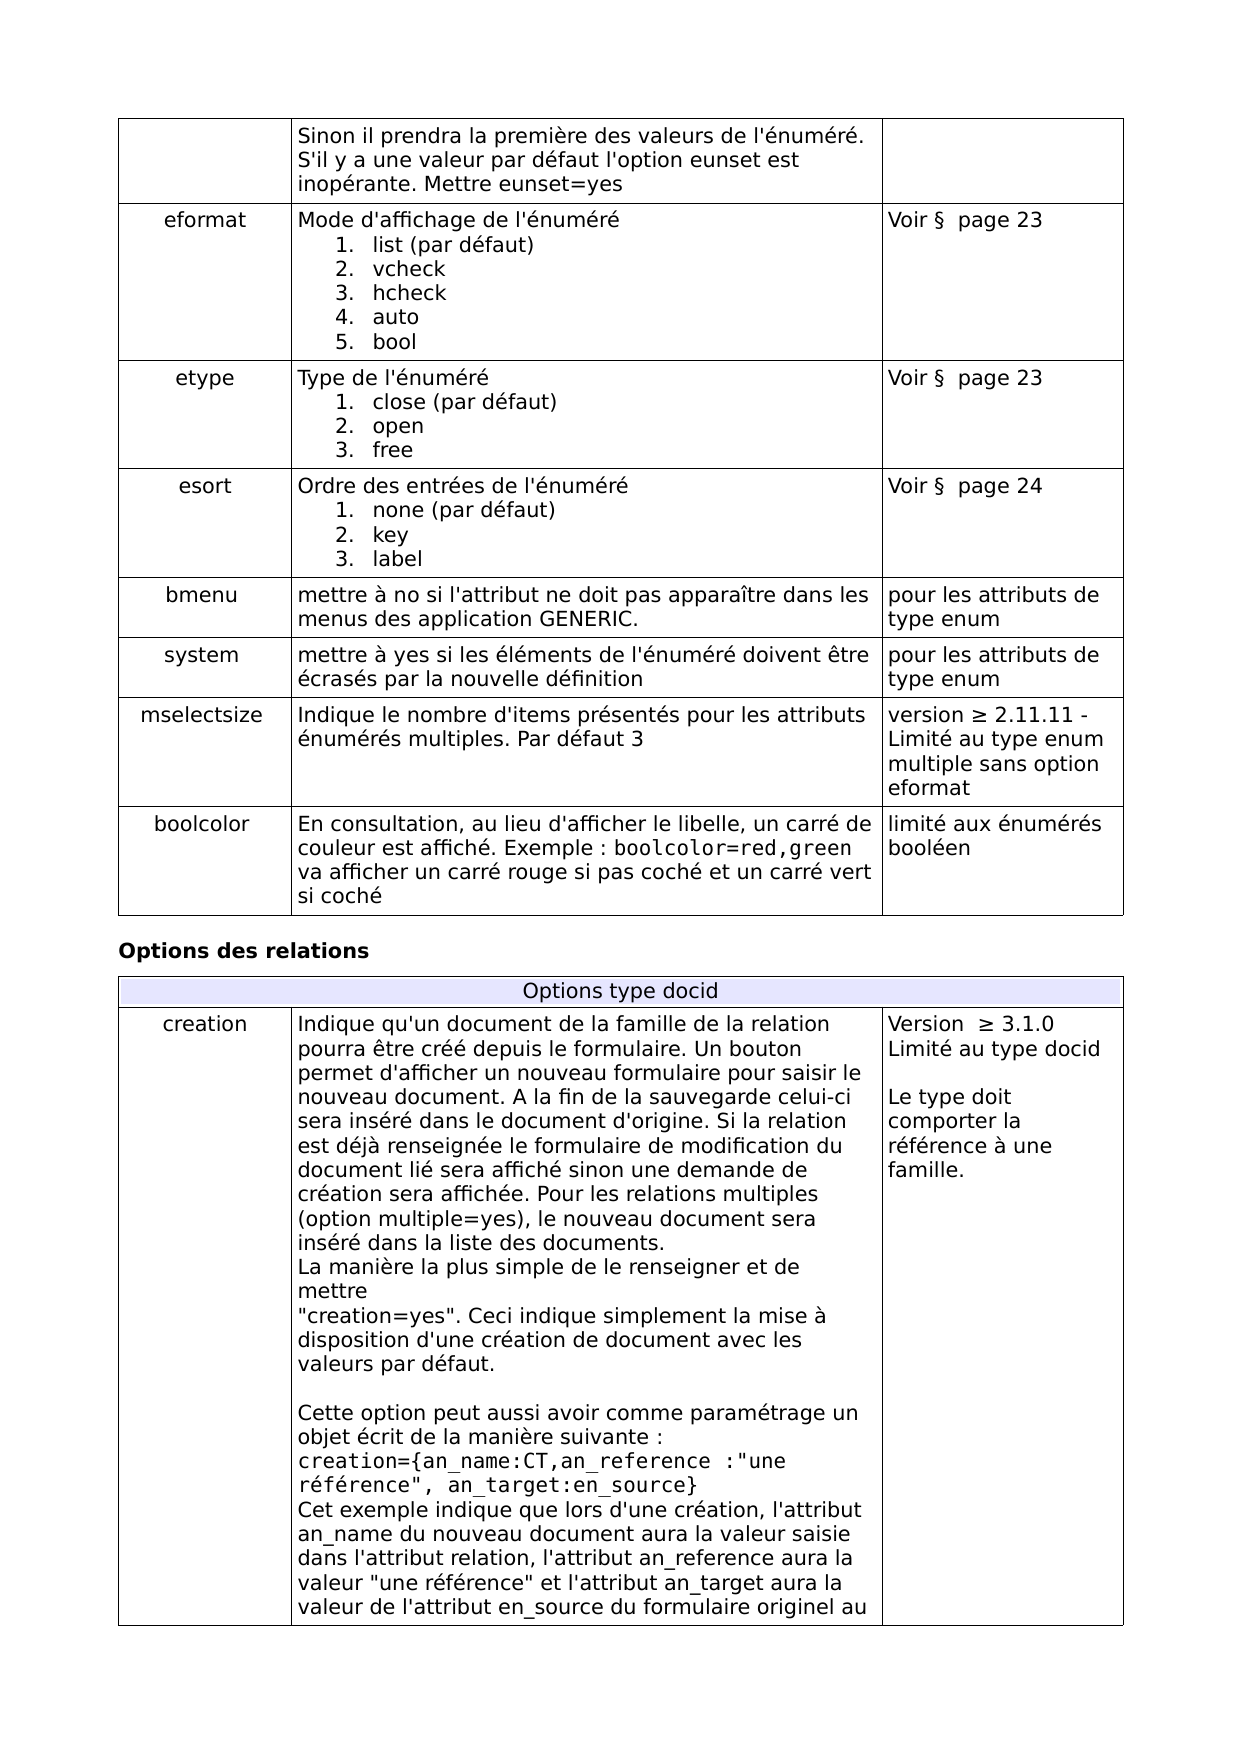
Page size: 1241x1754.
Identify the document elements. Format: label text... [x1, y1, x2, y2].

table_cell mettre à no si l'attribut ne doit pas apparaître dans les menus des application GENERIC. [292, 578, 882, 637]
table_cell Version ≥ 3.1.0 Limité au type docid Le type doit comporter la référence à une famille. [883, 1008, 1123, 1625]
table_cell limité aux énumérés booléen [883, 807, 1123, 914]
table_cell En consultation, au lieu d'afficher le libelle, un carré de couleur est affiché. Exemple : boolcolor=red,green va afficher un carré rouge si pas coché et un carré vert si coché [292, 807, 882, 914]
table_cell Indique qu'un document de la famille de la relation pourra être créé depuis le formulaire. Un bouton permet d'afficher un nouveau formulaire pour saisir le nouveau document. A la fin de la sauvegarde celui-ci sera inséré dans le document d'origine. Si la relation est déjà renseignée le formulaire de modification du document lié sera affiché sinon une demande de création sera affichée. Pour les relations multiples (option multiple=yes), le nouveau document sera inséré dans la liste des documents. La manière la plus simple de le renseigner et de mettre "creation=yes". Ceci indique simplement la mise à disposition d'une création de document avec les valeurs par défaut. Cette option peut aussi avoir comme paramétrage un objet écrit de la manière suivante : creation={an_name:CT,an_reference :"une référence", an_target:en_source} Cet exemple indique que lors d'une création, l'attribut an_name du nouveau document aura la valeur saisie dans l'attribut relation, l'attribut an_reference aura la valeur "une référence" et l'attribut an_target aura la valeur de l'attribut en_source du formulaire originel au [292, 1008, 882, 1625]
table_cell Mode d'affichage de l'énuméré list (par défaut) vcheck hcheck auto bool [292, 204, 882, 360]
table_cell bmenu [119, 578, 291, 637]
subtitle Options des relations [118, 939, 1122, 964]
table_cell eformat [119, 204, 291, 360]
table_cell creation [119, 1008, 291, 1625]
table_cell Ordre des entrées de l'énuméré none (par défaut) key label [292, 469, 882, 577]
table_cell Sinon il prendra la première des valeurs de l'énuméré. S'il y a une valeur par défaut l'option eunset est inopérante. Mettre eunset=yes [292, 119, 882, 202]
table_cell mselectsize [119, 698, 291, 806]
table_cell version ≥ 2.11.11 - Limité au type enum multiple sans option eformat [883, 698, 1123, 806]
table_cell mettre à yes si les éléments de l'énuméré doivent être écrasés par la nouvelle définition [292, 638, 882, 697]
table_cell [119, 119, 291, 202]
table_cell pour les attributs de type enum [883, 638, 1123, 697]
table_cell [883, 119, 1123, 202]
table_cell Voir § page 23 [883, 204, 1123, 360]
table_cell Voir § page 24 [883, 469, 1123, 577]
table_cell pour les attributs de type enum [883, 578, 1123, 637]
table_cell Voir § page 23 [883, 361, 1123, 468]
table_header Options type docid [119, 977, 1123, 1007]
table_cell boolcolor [119, 807, 291, 914]
table_cell system [119, 638, 291, 697]
table_cell etype [119, 361, 291, 468]
table_cell esort [119, 469, 291, 577]
table_cell Type de l'énuméré close (par défaut) open free [292, 361, 882, 468]
table_cell Indique le nombre d'items présentés pour les attributs énumérés multiples. Par défaut 3 [292, 698, 882, 806]
